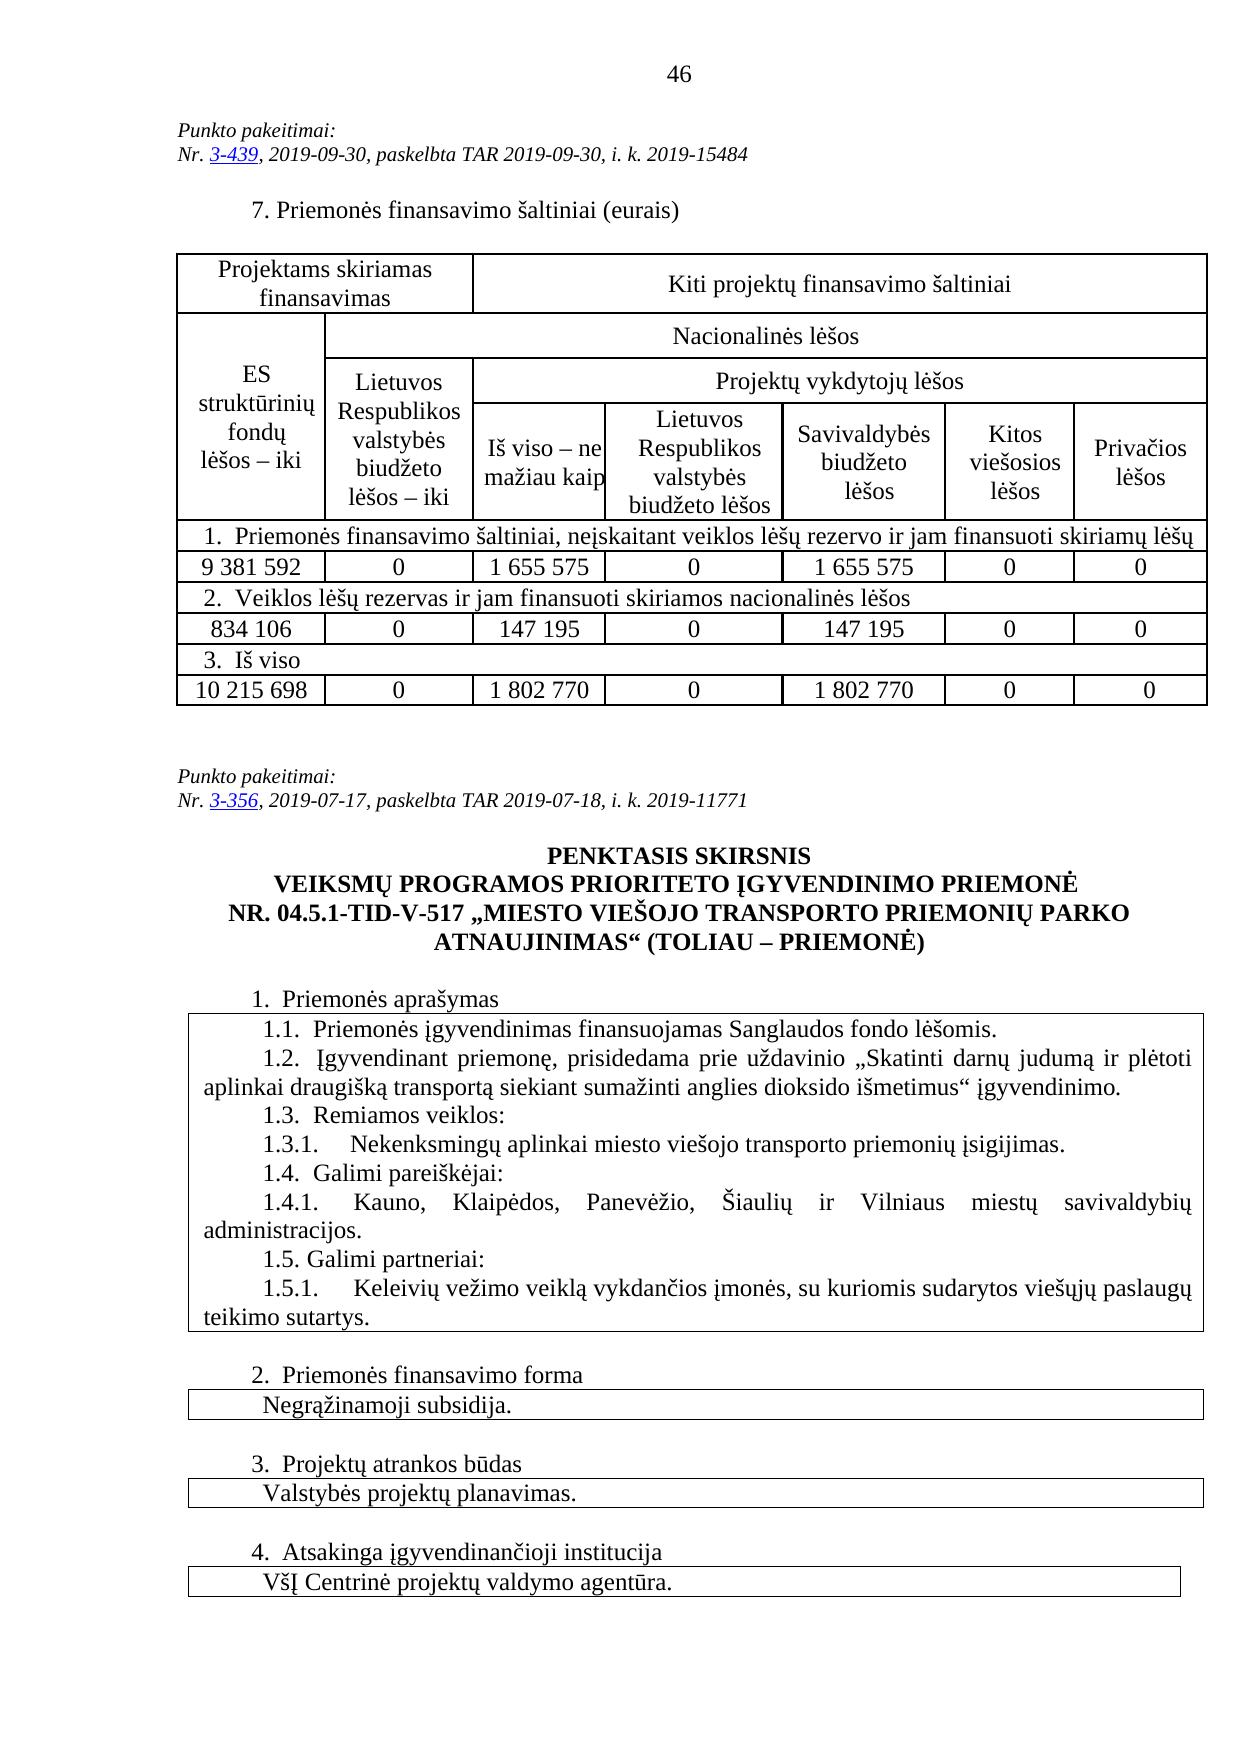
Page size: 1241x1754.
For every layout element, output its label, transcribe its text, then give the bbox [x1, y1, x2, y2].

text Nr. 3-439, 2019-09-30, paskelbta TAR 2019-09-30, i. k. 2019-15484 [177, 142, 1181, 166]
table_cell 0 [946, 676, 1073, 704]
table_header Valstybės projektų planavimas. [189, 1479, 1203, 1507]
table_cell 0 [946, 614, 1073, 643]
table_cell Savivaldybės biudžeto lėšos [784, 404, 944, 519]
table_cell Lietuvos Respublikos valstybės biudžeto lėšos [606, 404, 781, 519]
text 2. Priemonės finansavimo forma [251, 1360, 1181, 1389]
table_cell 2. Veiklos lėšų rezervas ir jam finansuoti skiriamos nacionalinės lėšos [178, 583, 1206, 612]
text PENKTASIS SKIRSNIS [177, 841, 1181, 869]
text 7. Priemonės finansavimo šaltiniai (eurais) [251, 195, 1181, 224]
text 1. Priemonės aprašymas [251, 984, 1181, 1013]
table_cell 0 [946, 552, 1073, 581]
table_cell ES struktūrinių fondų lėšos – iki [178, 314, 324, 519]
text 3. Projektų atrankos būdas [251, 1449, 1181, 1477]
table_cell 0 [606, 676, 781, 704]
table_cell 834 106 [178, 614, 324, 643]
table_cell 147 195 [784, 614, 944, 643]
table_cell Kitos viešosios lėšos [946, 404, 1073, 519]
table_cell 0 [1075, 552, 1206, 581]
table_cell 147 195 [474, 614, 604, 643]
table_cell 9 381 592 [178, 552, 324, 581]
table_cell 1 802 770 [474, 676, 604, 704]
table_cell 0 [326, 552, 472, 581]
table_header Kiti projektų finansavimo šaltiniai [474, 255, 1206, 312]
table_cell Nacionalinės lėšos [326, 314, 1206, 357]
table_cell 1 655 575 [784, 552, 944, 581]
table_header Projektams skiriamas finansavimas [178, 255, 472, 312]
table_cell 0 [1075, 614, 1206, 643]
text 4. Atsakinga įgyvendinančioji institucija [251, 1537, 1181, 1566]
table_cell 0 [326, 676, 472, 704]
table_cell 0 [1075, 676, 1206, 704]
table_cell Privačios lėšos [1075, 404, 1206, 519]
table_cell Iš viso – ne mažiau kaip [474, 404, 604, 519]
text Punkto pakeitimai: [177, 118, 1181, 142]
table_cell Lietuvos Respublikos valstybės biudžeto lėšos – iki [326, 359, 472, 519]
table_cell 3. Iš viso [178, 645, 1206, 673]
table_cell 1.4. Galimi pareiškėjai: 1.4.1. Kauno, Klaipėdos, Panevėžio, Šiaulių ir Vilniaus miestų savivaldybių administracijos. [189, 1158, 1203, 1244]
table_header VšĮ Centrinė projektų valdymo agentūra. [189, 1567, 1180, 1596]
text NR. 04.5.1-TID-V-517 „Miesto viešojo transporto priemonių parko atnaujinimas“ (TOLIAU – priemonė) [177, 898, 1181, 956]
text VEIKSMŲ PROGRAMOS PRIORITETO ĮGYVENDINIMO PRIEMONĖ [177, 869, 1181, 898]
table_cell 0 [606, 552, 781, 581]
table_cell Projektų vykdytojų lėšos [474, 359, 1206, 402]
table_cell 1 802 770 [784, 676, 944, 704]
table_cell 1.2. Įgyvendinant priemonę, prisidedama prie uždavinio „Skatinti darnų judumą ir plėtoti aplinkai draugišką transportą siekiant sumažinti anglies dioksido išmetimus“ įgyvendinimo. [189, 1043, 1203, 1101]
text Punkto pakeitimai: [177, 764, 1181, 788]
table_cell 10 215 698 [178, 676, 324, 704]
table_cell 1 655 575 [474, 552, 604, 581]
table_cell 1.3. Remiamos veiklos: 1.3.1. Nekenksmingų aplinkai miesto viešojo transporto priemonių įsigijimas. [189, 1101, 1203, 1158]
table_header Negrąžinamoji subsidija. [189, 1390, 1203, 1419]
table_cell 1.5. Galimi partneriai: 1.5.1. Keleivių vežimo veiklą vykdančios įmonės, su kuriomis sudarytos viešųjų paslaugų teikimo sutartys. [189, 1244, 1203, 1331]
text Nr. 3-356, 2019-07-17, paskelbta TAR 2019-07-18, i. k. 2019-11771 [177, 788, 1181, 812]
table_cell 1. Priemonės finansavimo šaltiniai, neįskaitant veiklos lėšų rezervo ir jam finansuoti skiriamų lėšų [178, 521, 1206, 550]
table_cell 0 [326, 614, 472, 643]
table_header 1.1. Priemonės įgyvendinimas finansuojamas Sanglaudos fondo lėšomis. [189, 1014, 1203, 1043]
table_cell 0 [606, 614, 781, 643]
